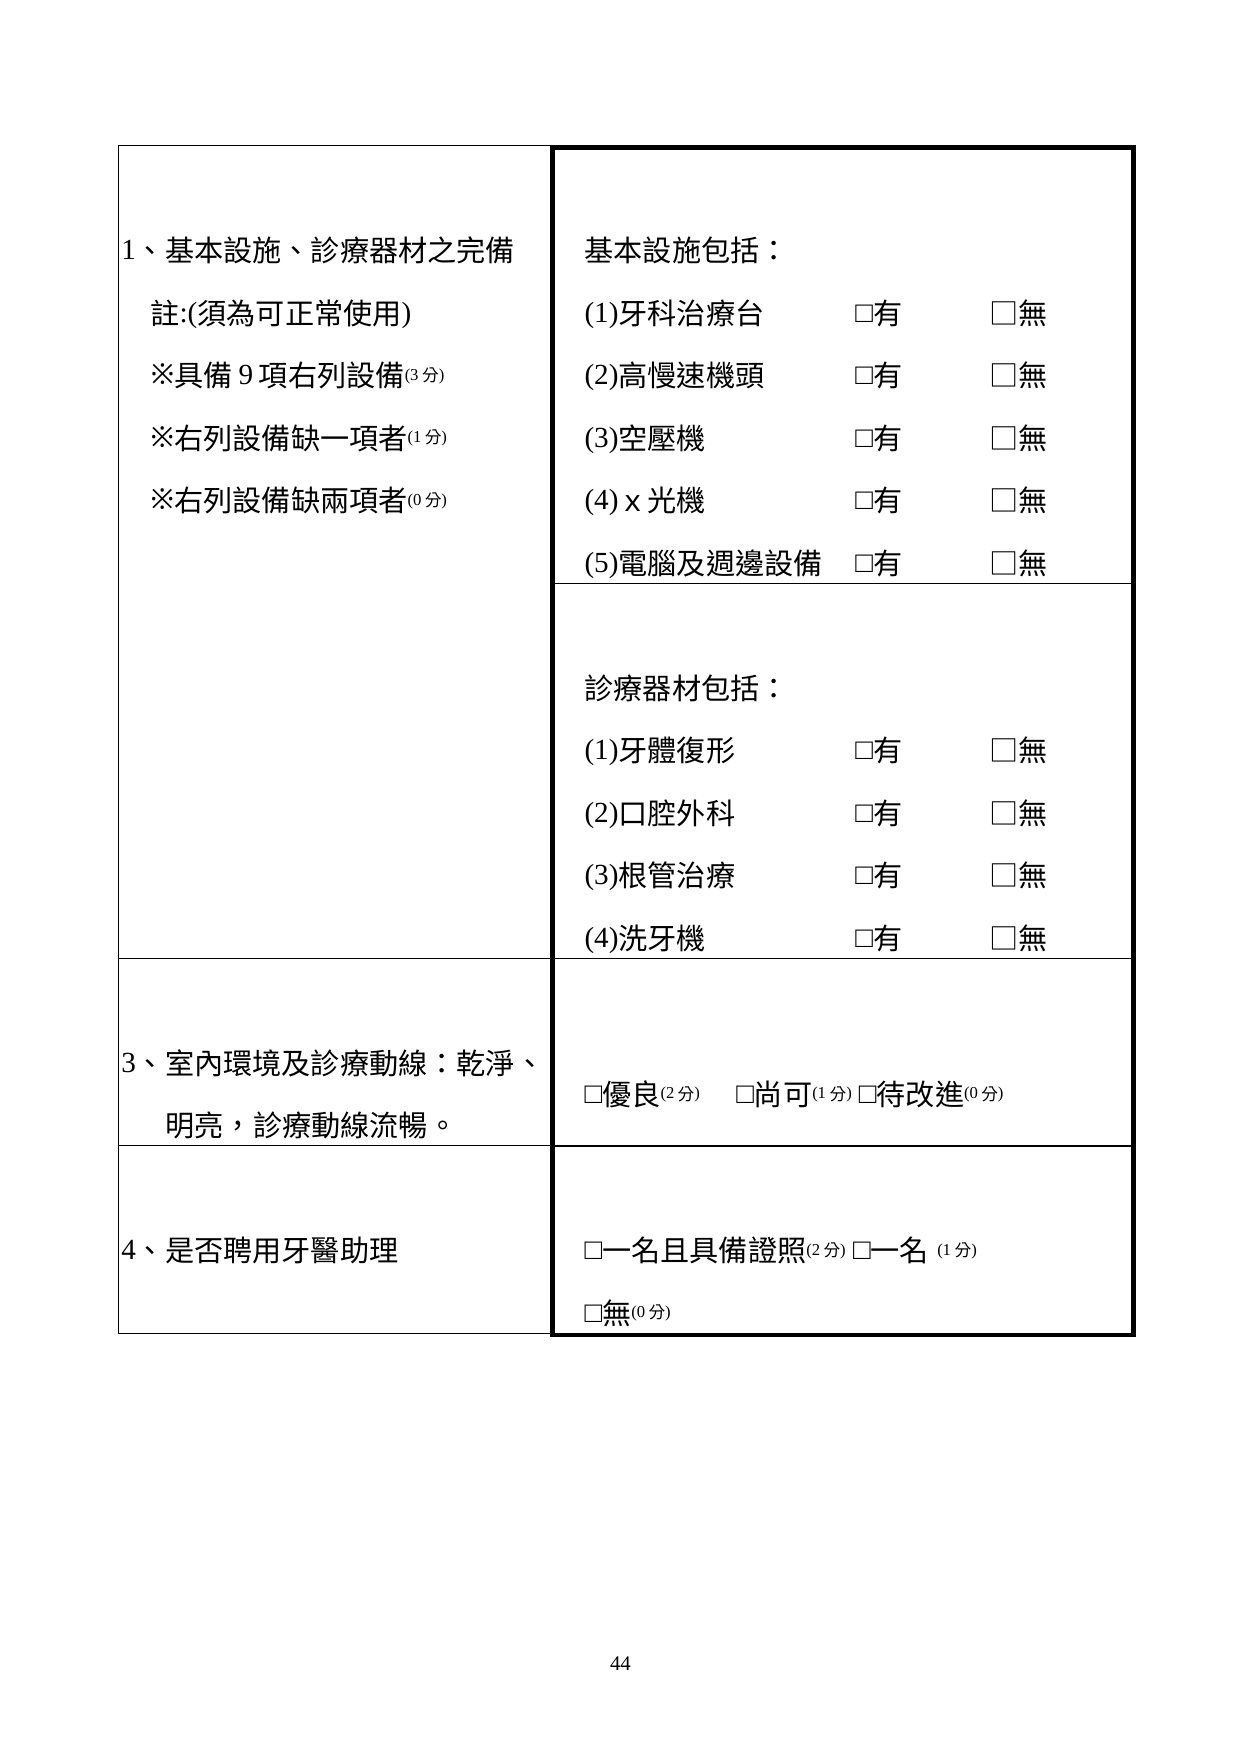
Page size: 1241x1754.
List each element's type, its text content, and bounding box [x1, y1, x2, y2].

table_cell 基本設施包括： (1)牙科治療台 (2)高慢速機頭 (3)空壓機 (4)ｘ光機 (5)電腦及週邊設備 [555, 150, 852, 582]
table_cell □有 □無 □有 □無 □有 □無 □有 □無 □有 □無 [852, 150, 1131, 582]
table_cell 1、基本設施、診療器材之完備 註:(須為可正常使用) ※具備9項右列設備(3分) ※右列設備缺一項者(1分) ※右列設備缺兩項者(0分) [119, 146, 550, 957]
table_cell □有 □無 □有 □無 □有 □無 □有 □無 [852, 584, 1131, 957]
table_cell □一名且具備證照(2分) □一名 (1分) □無(0分) [555, 1147, 1131, 1332]
table_cell □優良(2分) □尚可(1分) □待改進(0分) [555, 959, 1131, 1145]
table_cell 4、是否聘用牙醫助理 [119, 1146, 550, 1332]
table_cell 3、室內環境及診療動線：乾淨、明亮，診療動線流暢。 [119, 959, 550, 1145]
table_cell 診療器材包括： (1)牙體復形 (2)口腔外科 (3)根管治療 (4)洗牙機 [555, 584, 852, 957]
